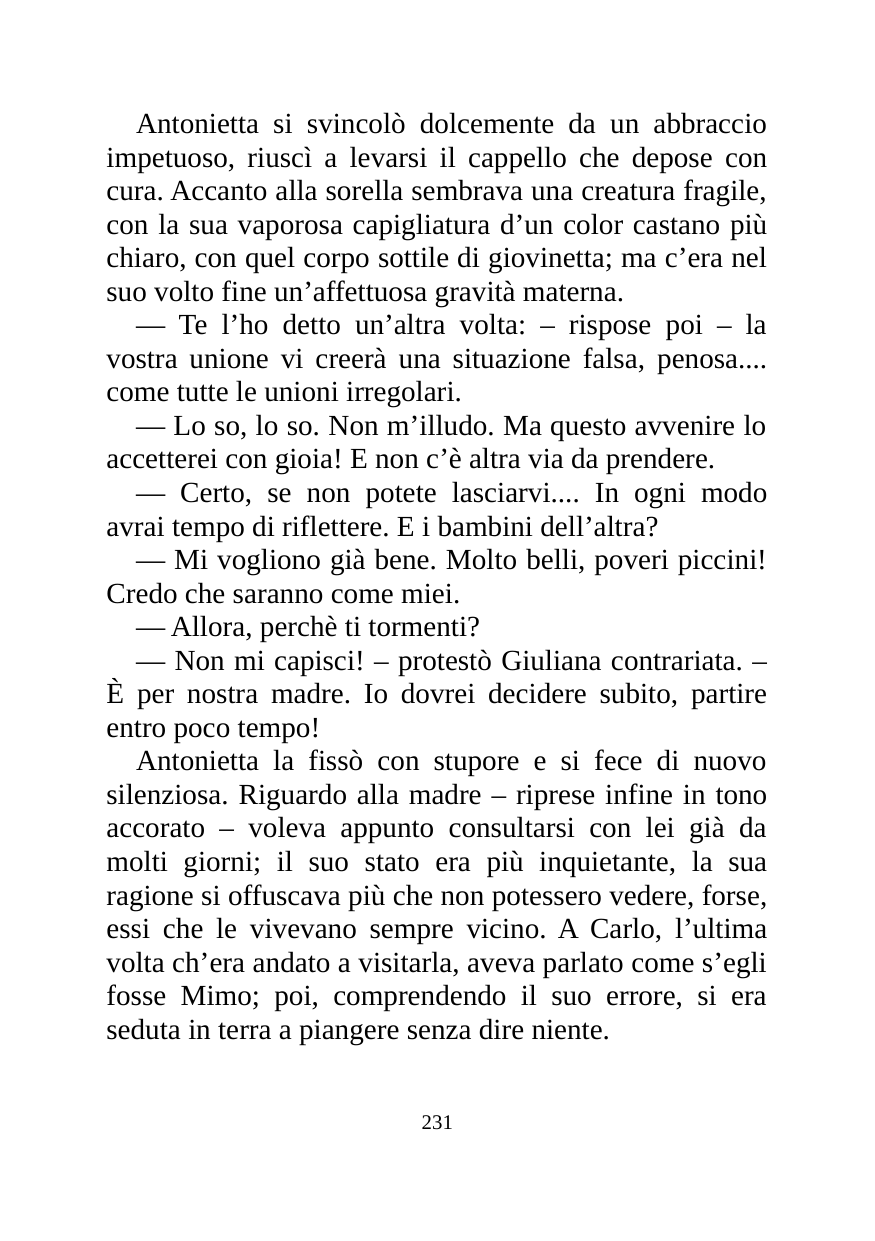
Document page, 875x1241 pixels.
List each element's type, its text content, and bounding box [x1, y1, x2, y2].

text — Te l’ho detto un’altra volta: – rispose poi – la vostra unione vi creerà una situazione falsa, penosa.... come tutte le unioni irregolari. [106, 307, 768, 408]
text — Certo, se non potete lasciarvi.... In ogni modo avrai tempo di riflettere. E i bambini dell’altra? [106, 475, 768, 542]
text Antonietta la fissò con stupore e si fece di nuovo silenziosa. Riguardo alla madre – riprese infine in tono accorato – voleva appunto consultarsi con lei già da molti giorni; il suo stato era più inquietante, la sua ragione si offuscava più che non potessero vedere, forse, essi che le vivevano sempre vicino. A Carlo, l’ultima volta ch’era andato a visitarla, aveva parlato come s’egli fosse Mimo; poi, comprendendo il suo errore, si era seduta in terra a piangere senza dire niente. [106, 743, 768, 1045]
text Antonietta si svincolò dolcemente da un abbraccio impetuoso, riuscì a levarsi il cappello che depose con cura. Accanto alla sorella sembrava una creatura fragile, con la sua vaporosa capigliatura d’un color castano più chiaro, con quel corpo sottile di giovinetta; ma c’era nel suo volto fine un’affettuosa gravità materna. [106, 106, 768, 307]
text — Lo so, lo so. Non m’illudo. Ma questo avvenire lo accetterei con gioia! E non c’è altra via da prendere. [106, 408, 768, 475]
text — Non mi capisci! – protestò Giuliana contrariata. – È per nostra madre. Io dovrei decidere subito, partire entro poco tempo! [106, 643, 768, 743]
text — Allora, perchè ti tormenti? [106, 609, 768, 643]
text — Mi vogliono già bene. Molto belli, poveri piccini! Credo che saranno come miei. [106, 542, 768, 609]
